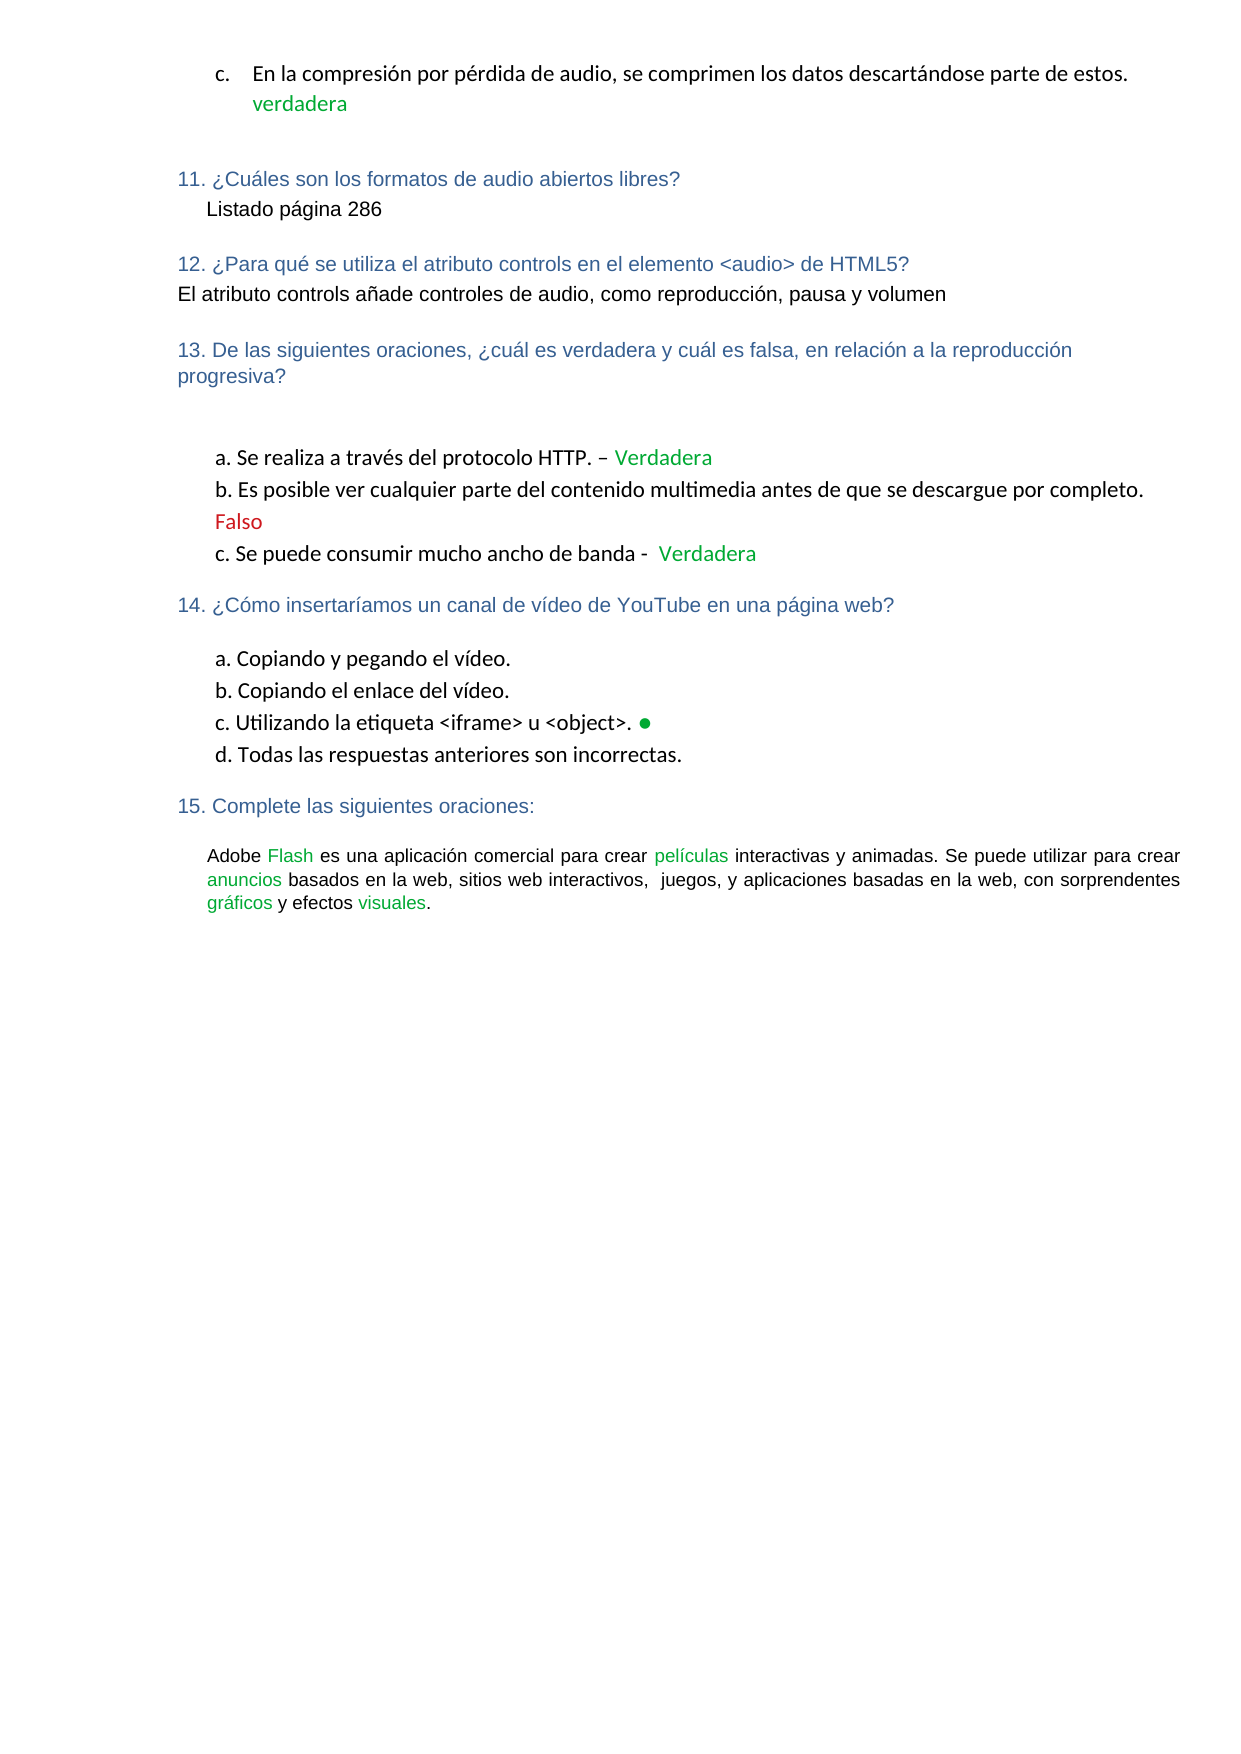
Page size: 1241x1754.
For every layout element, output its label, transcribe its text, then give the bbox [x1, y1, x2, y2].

list En la compresión por pérdida de audio, se comprimen los datos descartándose parte de estos. verdadera [215, 59, 1181, 148]
subtitle El atributo controls añade controles de audio, como reproducción, pausa y volumen [177, 282, 1181, 332]
subtitle 14. ¿Cómo insertaríamos un canal de vídeo de YouTube en una página web? [177, 592, 1181, 642]
subtitle 12. ¿Para qué se utiliza el atributo controls en el elemento <audio> de HTML5? [177, 252, 1181, 276]
subtitle 13. De las siguientes oraciones, ¿cuál es verdadera y cuál es falsa, en relación a la reproducción progresiva? [177, 338, 1181, 388]
list Adobe Flash es una aplicación comercial para crear películas interactivas y animadas. Se puede utilizar para crear anuncios basados en la web, sitios web interactivos, juegos, y aplicaciones basadas en la web, con sorprendentes gráficos y efectos visuales. [207, 845, 1181, 913]
subtitle 15. Complete las siguientes oraciones: [177, 794, 1181, 843]
text a. Copiando y pegando el vídeo. b. Copiando el enlace del vídeo. c. Utilizando la etiqueta <iframe> u <object>. ● d. Todas las respuestas anteriores son incorrectas. [215, 644, 1181, 769]
subtitle 11. ¿Cuáles son los formatos de audio abiertos libres? [177, 166, 1181, 190]
text a. Se realiza a través del protocolo HTTP. – Verdadera b. Es posible ver cualquier parte del contenido multimedia antes de que se descargue por completo. Falso c. Se puede consumir mucho ancho de banda - Verdadera [215, 443, 1181, 567]
subtitle Listado página 286 [177, 196, 1181, 246]
